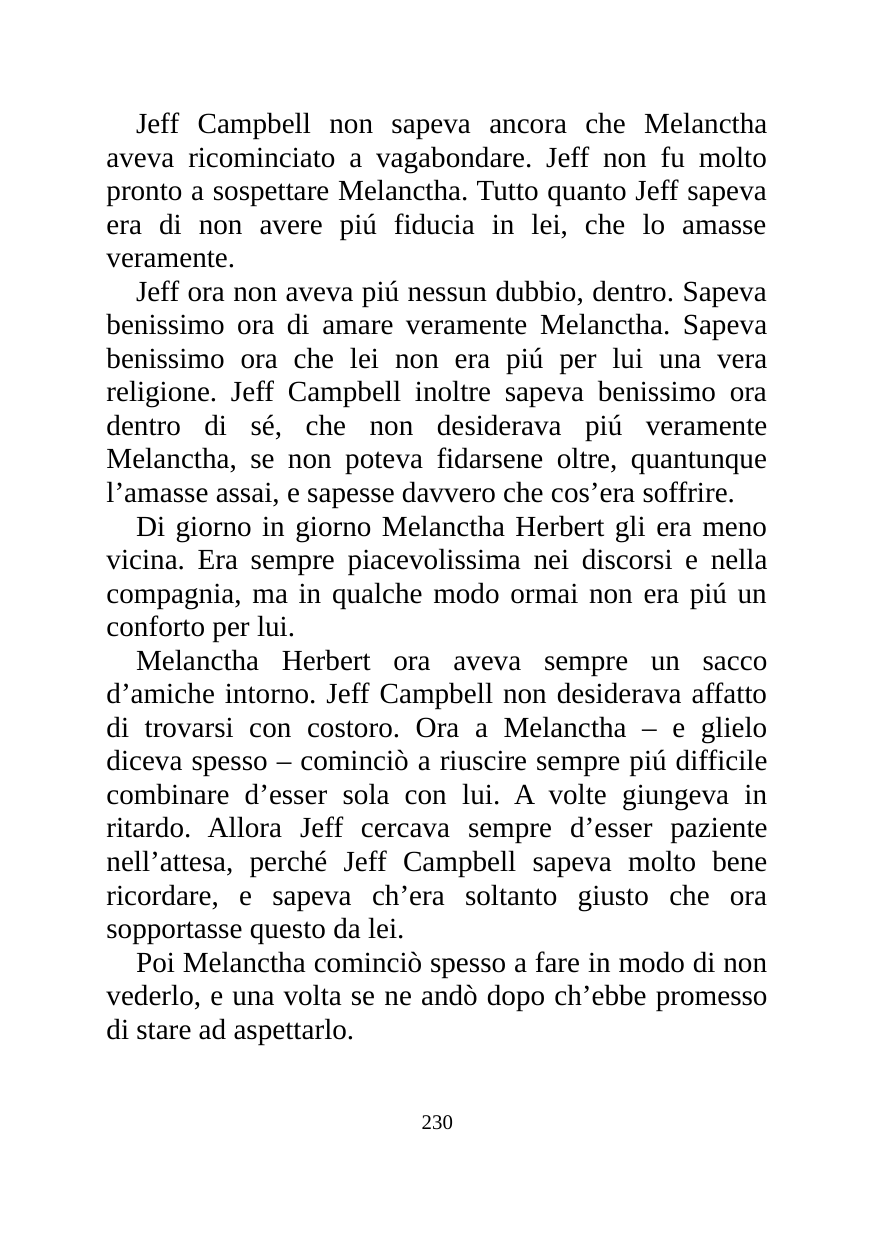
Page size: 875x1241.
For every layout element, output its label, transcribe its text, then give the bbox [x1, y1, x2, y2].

text Di giorno in giorno Melanctha Herbert gli era meno vicina. Era sempre piacevolissima nei discorsi e nella compagnia, ma in qualche modo ormai non era piú un conforto per lui. [106, 509, 768, 643]
text Jeff Campbell non sapeva ancora che Melanctha aveva ricominciato a vagabondare. Jeff non fu molto pronto a sospettare Melanctha. Tutto quanto Jeff sapeva era di non avere piú fiducia in lei, che lo amasse veramente. [106, 106, 768, 274]
text Jeff ora non aveva piú nessun dubbio, dentro. Sapeva benissimo ora di amare veramente Melanctha. Sapeva benissimo ora che lei non era piú per lui una vera religione. Jeff Campbell inoltre sapeva benissimo ora dentro di sé, che non desiderava piú veramente Melanctha, se non poteva fidarsene oltre, quantunque l’amasse assai, e sapesse davvero che cos’era soffrire. [106, 274, 768, 509]
text Poi Melanctha cominciò spesso a fare in modo di non vederlo, e una volta se ne andò dopo ch’ebbe promesso di stare ad aspettarlo. [106, 945, 768, 1045]
text Melanctha Herbert ora aveva sempre un sacco d’amiche intorno. Jeff Campbell non desiderava affatto di trovarsi con costoro. Ora a Melanctha – e glielo diceva spesso – cominciò a riuscire sempre piú difficile combinare d’esser sola con lui. A volte giungeva in ritardo. Allora Jeff cercava sempre d’esser paziente nell’attesa, perché Jeff Campbell sapeva molto bene ricordare, e sapeva ch’era soltanto giusto che ora sopportasse questo da lei. [106, 643, 768, 945]
